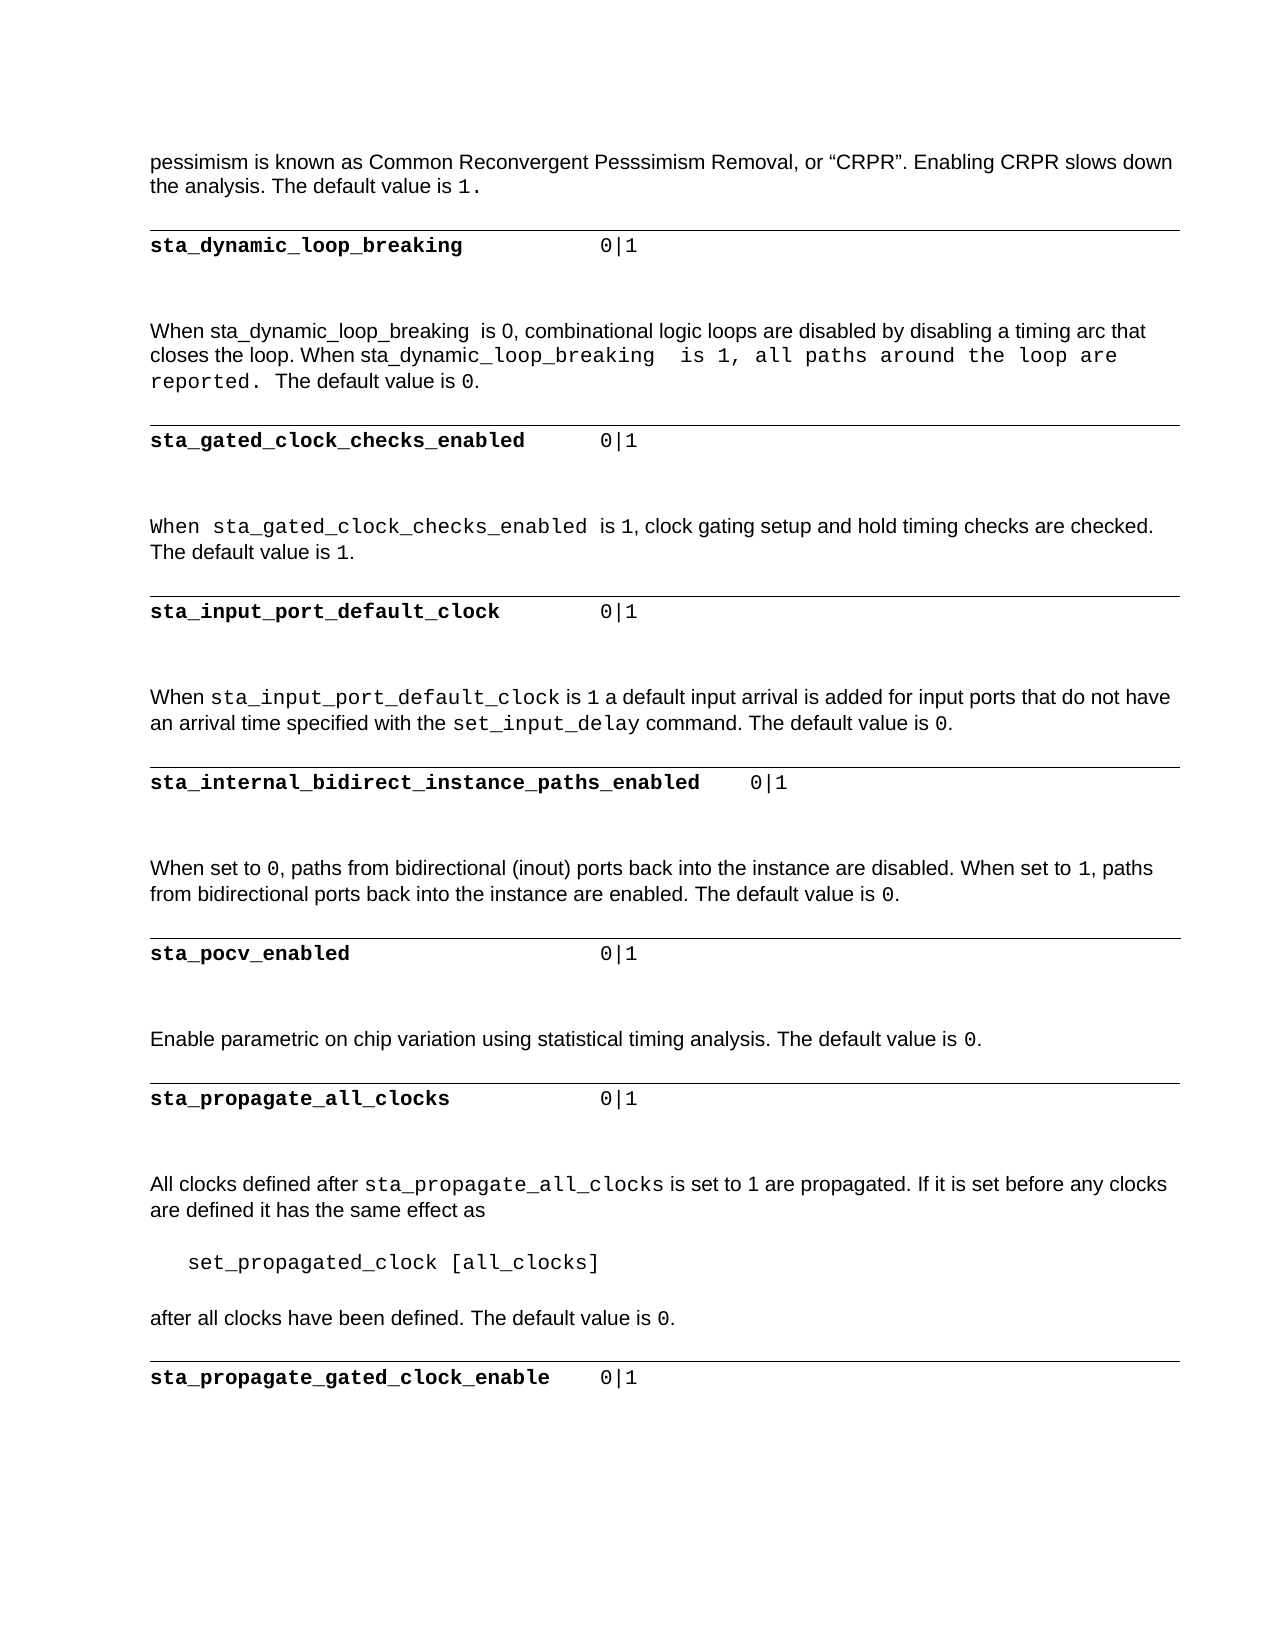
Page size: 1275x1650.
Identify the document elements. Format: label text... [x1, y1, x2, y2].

table_header 0|1 [600, 426, 1180, 484]
table_header sta_propagate_gated_clock_enable [150, 1362, 600, 1420]
table_header 0|1 [750, 768, 1180, 826]
table_header sta_propagate_all_clocks [150, 1084, 600, 1142]
table_header sta_pocv_enabled [150, 939, 600, 997]
text When set to 0, paths from bidirectional (inout) ports back into the instance are disabled. When set to 1, paths from bidirectional ports back into the instance are enabled. The default value is 0. [150, 856, 1180, 907]
table_header 0|1 [600, 597, 1180, 655]
text pessimism is known as Common Reconvergent Pesssimism Removal, or “CRPR”. Enabling CRPR slows down the analysis. The default value is 1. [150, 150, 1180, 200]
text When sta_dynamic_loop_breaking is 0, combinational logic loops are disabled by disabling a timing arc that closes the loop. When sta_dynamic_loop_breaking is 1, all paths around the loop are reported. The default value is 0. [150, 319, 1180, 395]
table_header 0|1 [600, 939, 1181, 997]
table_header sta_dynamic_loop_breaking [150, 231, 600, 289]
text Enable parametric on chip variation using statistical timing analysis. The default value is 0. [150, 1027, 1180, 1053]
table_header 0|1 [600, 231, 1180, 289]
table_header 0|1 [600, 1084, 1180, 1142]
table_header 0|1 [600, 1362, 1180, 1420]
text All clocks defined after sta_propagate_all_clocks is set to 1 are propagated. If it is set before any clocks are defined it has the same effect as [150, 1172, 1180, 1222]
table_header sta_gated_clock_checks_enabled [150, 426, 600, 484]
text set_propagated_clock [all_clocks] [187, 1252, 1180, 1275]
text after all clocks have been defined. The default value is 0. [150, 1305, 1180, 1331]
text When sta_gated_clock_checks_enabled is 1, clock gating setup and hold timing checks are checked. The default value is 1. [150, 514, 1180, 566]
table_header sta_internal_bidirect_instance_paths_enabled [150, 768, 750, 826]
text When sta_input_port_default_clock is 1 a default input arrival is added for input ports that do not have an arrival time specified with the set_input_delay command. The default value is 0. [150, 685, 1180, 737]
table_header sta_input_port_default_clock [150, 597, 600, 655]
